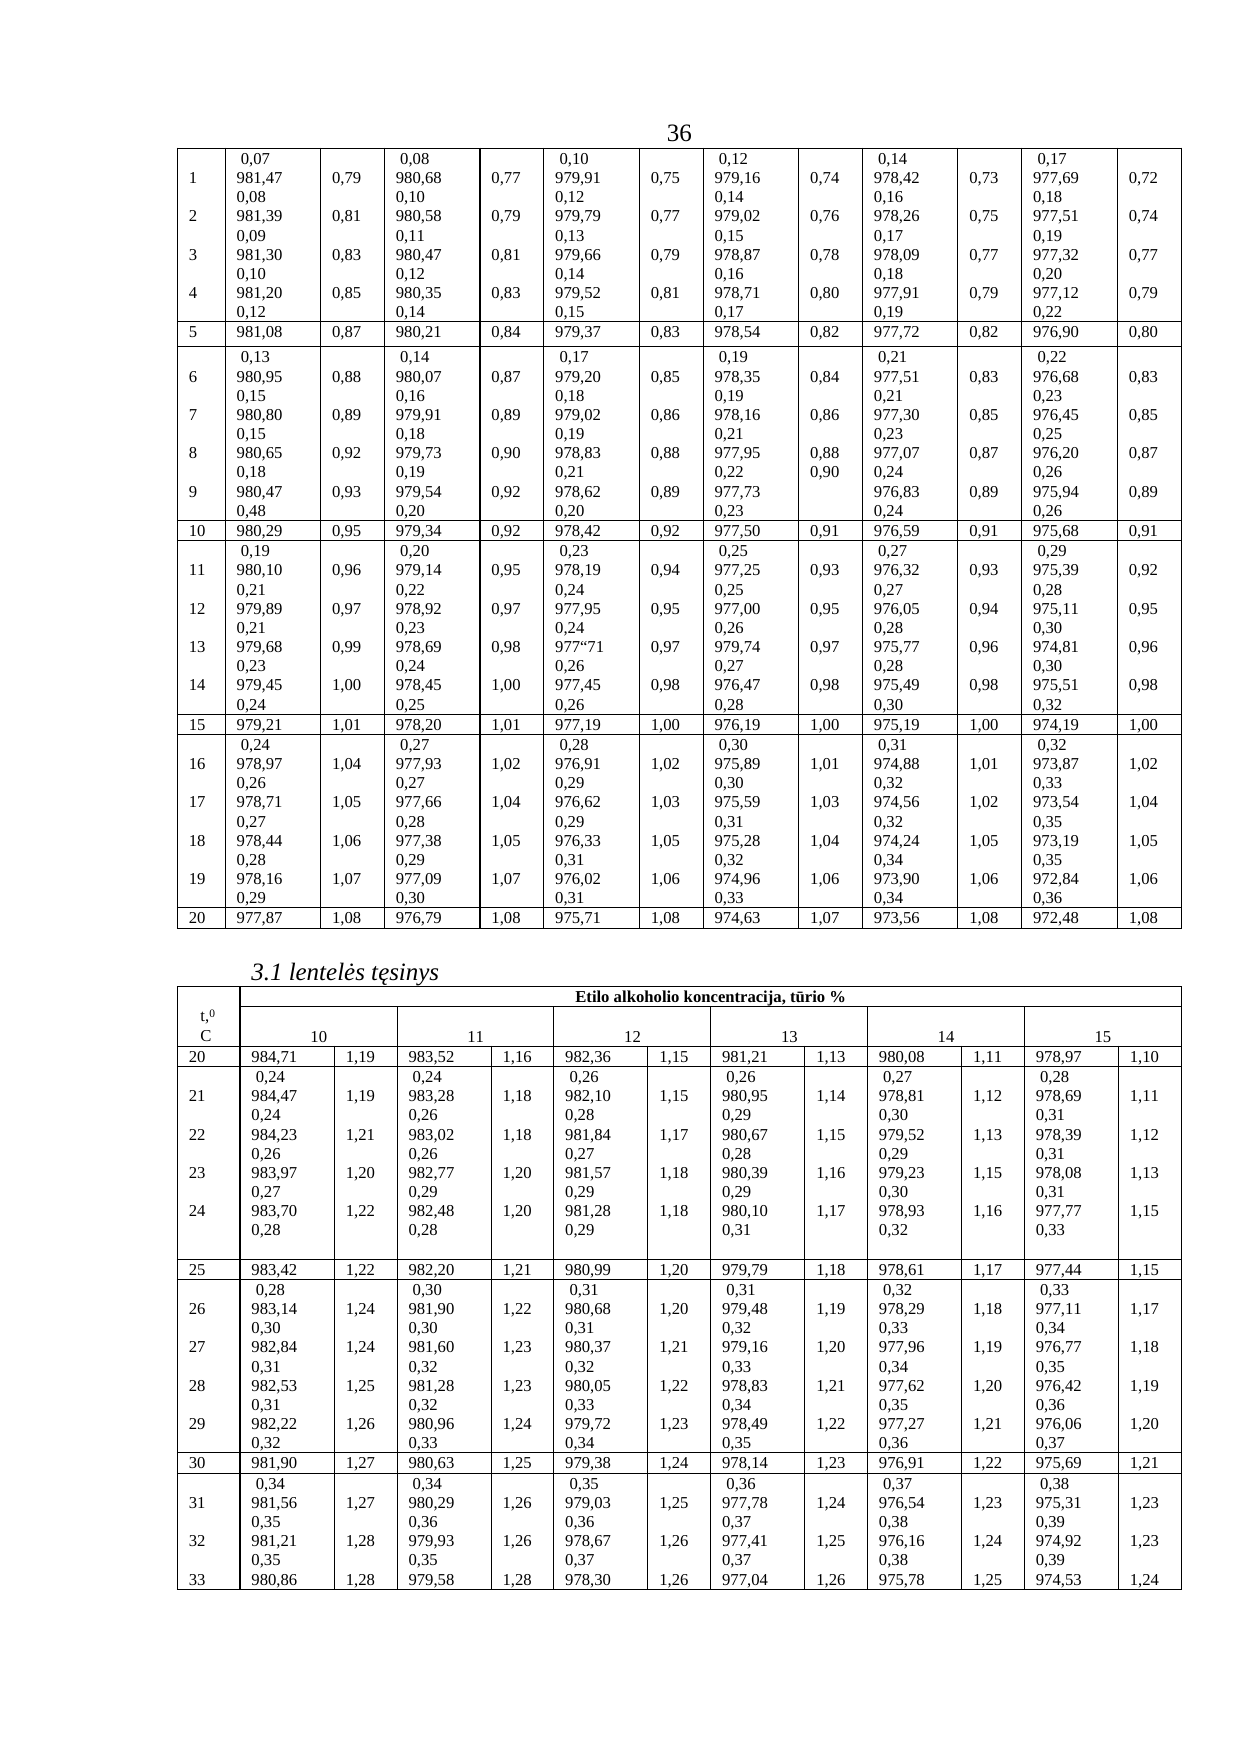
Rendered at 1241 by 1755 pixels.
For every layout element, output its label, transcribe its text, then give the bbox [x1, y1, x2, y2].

table_cell 1,24 1,25 1,26 [805, 1474, 867, 1588]
table_cell 0,94 0,95 0,97 0,98 [640, 541, 703, 713]
table_cell 975,68 [1022, 521, 1117, 540]
table_cell 980,99 [554, 1260, 647, 1279]
table_cell 0,91 [799, 521, 862, 540]
table_cell 1,27 [335, 1453, 397, 1472]
table_cell 977,72 [863, 322, 957, 346]
table_cell 0,27 978,81 0,30 979,52 0,29 979,23 0,30 978,93 0,32 [868, 1067, 961, 1258]
table_cell 980,29 [226, 521, 320, 540]
table_cell 12 [554, 1007, 710, 1046]
table_cell 0,36 977,78 0,37 977,41 0,37 977,04 [711, 1474, 804, 1588]
table_cell 1,20 1,21 1,22 1,23 [648, 1280, 710, 1452]
table_cell 0,31 974,88 0,32 974,56 0,32 974,24 0,34 973,90 0,34 [863, 735, 957, 907]
table_cell 0,24 984,47 0,24 984,23 0,26 983,97 0,27 983,70 0,28 [241, 1067, 334, 1258]
table_cell 0,95 [321, 521, 384, 540]
table_cell 1,16 [492, 1047, 553, 1066]
table_cell 0,14 980,07 0,16 979,91 0,18 979,73 0,19 979,54 0,20 [385, 347, 479, 520]
table_cell 981,08 [226, 322, 320, 346]
table_cell 977,19 [544, 715, 639, 734]
table_cell 1,04 1,05 1,06 1,07 [321, 735, 384, 907]
table_cell 975,71 [544, 908, 639, 927]
text 3.1 lentelės tęsinys [177, 957, 1181, 986]
table_cell 0,87 0,89 0,90 0,92 [481, 347, 543, 520]
table_cell 1,21 [1119, 1453, 1181, 1472]
table_cell 0,19 978,35 0,19 978,16 0,21 977,95 0,22 977,73 0,23 [704, 347, 798, 520]
table_cell 975,69 [1025, 1453, 1118, 1472]
table_cell 1,08 [958, 908, 1021, 927]
table_cell 0,30 975,89 0,30 975,59 0,31 975,28 0,32 974,96 0,33 [704, 735, 798, 907]
table_cell 979,37 [544, 322, 639, 346]
table_cell 1,17 [962, 1260, 1024, 1279]
table_cell 1,08 [640, 908, 703, 927]
table_cell 0,75 0,77 0,79 0,81 [640, 149, 703, 321]
table_cell 0,34 981,56 0,35 981,21 0,35 980,86 [241, 1474, 334, 1588]
table_cell 1,01 1,03 1,04 1,06 [799, 735, 862, 907]
table_cell 0,32 978,29 0,33 977,96 0,34 977,62 0,35 977,27 0,36 [868, 1280, 961, 1452]
table_cell 0,26 980,95 0,29 980,67 0,28 980,39 0,29 980,10 0,31 [711, 1067, 804, 1258]
table_cell 976,19 [704, 715, 798, 734]
table_cell 979,21 [226, 715, 320, 734]
table_cell 0,92 [481, 521, 543, 540]
table_cell 0,72 0,74 0,77 0,79 [1118, 149, 1181, 321]
table_cell 1,24 1,24 1,25 1,26 [335, 1280, 397, 1452]
table_cell 1,15 [648, 1047, 710, 1066]
table_cell 975,19 [863, 715, 957, 734]
table_cell 978,61 [868, 1260, 961, 1279]
table_cell 0,84 [481, 322, 543, 346]
table_cell 26 27 28 29 [178, 1280, 239, 1452]
table_cell 1,25 1,26 1,26 [648, 1474, 710, 1588]
table_cell 974,63 [704, 908, 798, 927]
table_cell 981,90 [241, 1453, 334, 1472]
table_header Etilo alkoholio koncentracija, tūrio % [241, 987, 1181, 1006]
table_cell 976,59 [863, 521, 957, 540]
table_cell 0,24 978,97 0,26 978,71 0,27 978,44 0,28 978,16 0,29 [226, 735, 320, 907]
table_cell 976,91 [868, 1453, 961, 1472]
table_cell 0,91 [958, 521, 1021, 540]
table_cell 30 [178, 1453, 239, 1472]
table_cell 0,84 0,86 0,88 0,90 [799, 347, 862, 520]
table_cell 0,74 0,76 0,78 0,80 [799, 149, 862, 321]
table_header t,0C [178, 987, 239, 1046]
table_cell 1,18 1,18 1,20 1,20 [492, 1067, 553, 1258]
table_cell 980,63 [398, 1453, 491, 1472]
table_cell 1,02 1,04 1,05 1,07 [481, 735, 543, 907]
table_cell 0,31 979,48 0,32 979,16 0,33 978,83 0,34 978,49 0,35 [711, 1280, 804, 1452]
table_cell 0,14 978,42 0,16 978,26 0,17 978,09 0,18 977,91 0,19 [863, 149, 957, 321]
table_cell 0,28 983,14 0,30 982,84 0,31 982,53 0,31 982,22 0,32 [241, 1280, 334, 1452]
table_cell 978,97 [1025, 1047, 1118, 1066]
table_cell 0,83 0,85 0,87 0,89 [958, 347, 1021, 520]
table_cell 974,19 [1022, 715, 1117, 734]
table_cell 1,15 1,17 1,18 1,18 [648, 1067, 710, 1258]
table_cell 0,85 0,86 0,88 0,89 [640, 347, 703, 520]
table_cell 1,02 1,04 1,05 1,06 [1118, 735, 1181, 907]
table_cell 980,21 [385, 322, 479, 346]
table_cell 0,23 978,19 0,24 977,95 0,24 977“71 0,26 977,45 0,26 [544, 541, 639, 713]
table_cell 1,00 [640, 715, 703, 734]
table_cell 31 32 33 [178, 1474, 239, 1588]
table_cell 0,13 980,95 0,15 980,80 0,15 980,65 0,18 980,47 0,48 [226, 347, 320, 520]
table_cell 0,91 [1118, 521, 1181, 540]
table_cell 1,23 [805, 1453, 867, 1472]
table_cell 1,14 1,15 1,16 1,17 [805, 1067, 867, 1258]
table_cell 0,88 0,89 0,92 0,93 [321, 347, 384, 520]
table_cell 1,07 [799, 908, 862, 927]
table_cell 1,20 [648, 1260, 710, 1279]
table_cell 0,38 975,31 0,39 974,92 0,39 974,53 [1025, 1474, 1118, 1588]
table_cell 982,36 [554, 1047, 647, 1066]
table_cell 1,13 [805, 1047, 867, 1066]
table_cell 972,48 [1022, 908, 1117, 927]
table_cell 1,00 [799, 715, 862, 734]
table_cell 978,54 [704, 322, 798, 346]
table_cell 1,23 1,24 1,25 [962, 1474, 1024, 1588]
table_cell 980,08 [868, 1047, 961, 1066]
table_cell 0,87 [321, 322, 384, 346]
table_cell 1,02 1,03 1,05 1,06 [640, 735, 703, 907]
table_cell 1,19 [335, 1047, 397, 1066]
table_cell 0,17 979,20 0,18 979,02 0,19 978,83 0,21 978,62 0,20 [544, 347, 639, 520]
table_cell 1,11 [962, 1047, 1024, 1066]
table_cell 0,83 [640, 322, 703, 346]
table_cell 14 [868, 1007, 1024, 1046]
table_cell 0,35 979,03 0,36 978,67 0,37 978,30 [554, 1474, 647, 1588]
table_cell 0,37 976,54 0,38 976,16 0,38 975,78 [868, 1474, 961, 1588]
table_cell 1,17 1,18 1,19 1,20 [1119, 1280, 1181, 1452]
table_cell 973,56 [863, 908, 957, 927]
table_cell 0,27 977,93 0,27 977,66 0,28 977,38 0,29 977,09 0,30 [385, 735, 479, 907]
table_cell 1,24 [648, 1453, 710, 1472]
table_cell 21 22 23 24 [178, 1067, 239, 1258]
table_cell 1,12 1,13 1,15 1,16 [962, 1067, 1024, 1258]
table_cell 0,92 0,95 0,96 0,98 [1118, 541, 1181, 713]
table_cell 0,32 973,87 0,33 973,54 0,35 973,19 0,35 972,84 0,36 [1022, 735, 1117, 907]
table_cell 15 [1025, 1007, 1181, 1046]
table_cell 1,18 1,19 1,20 1,21 [962, 1280, 1024, 1452]
table_cell 25 [178, 1260, 239, 1279]
table_cell 1,01 1,02 1,05 1,06 [958, 735, 1021, 907]
table_cell 0,28 978,69 0,31 978,39 0,31 978,08 0,31 977,77 0,33 [1025, 1067, 1118, 1258]
table_cell 1,10 [1119, 1047, 1181, 1066]
table_cell 1,11 1,12 1,13 1,15 [1119, 1067, 1181, 1258]
table_cell 1,23 1,23 1,24 [1119, 1474, 1181, 1588]
table_cell 983,52 [398, 1047, 491, 1066]
table_cell 0,10 979,91 0,12 979,79 0,13 979,66 0,14 979,52 0,15 [544, 149, 639, 321]
table_cell 1,15 [1119, 1260, 1181, 1279]
table_cell 0,93 0,95 0,97 0,98 [799, 541, 862, 713]
table_cell 16 17 18 19 [178, 735, 225, 907]
table_cell 1,08 [481, 908, 543, 927]
table_cell 1,27 1,28 1,28 [335, 1474, 397, 1588]
table_cell 1,19 1,21 1,20 1,22 [335, 1067, 397, 1258]
table_cell 15 [178, 715, 225, 734]
table_cell 0,22 976,68 0,23 976,45 0,25 976,20 0,26 975,94 0,26 [1022, 347, 1117, 520]
table_cell 982,20 [398, 1260, 491, 1279]
table_cell 0,20 979,14 0,22 978,92 0,23 978,69 0,24 978,45 0,25 [385, 541, 479, 713]
table_cell 0,95 0,97 0,98 1,00 [481, 541, 543, 713]
table_cell 0,33 977,11 0,34 976,77 0,35 976,42 0,36 976,06 0,37 [1025, 1280, 1118, 1452]
table_cell 1,26 1,26 1,28 [492, 1474, 553, 1588]
table_cell 0,19 980,10 0,21 979,89 0,21 979,68 0,23 979,45 0,24 [226, 541, 320, 713]
table_cell 0,93 0,94 0,96 0,98 [958, 541, 1021, 713]
table_cell 1,18 [805, 1260, 867, 1279]
table_cell 0,28 976,91 0,29 976,62 0,29 976,33 0,31 976,02 0,31 [544, 735, 639, 907]
table_cell 0,83 0,85 0,87 0,89 [1118, 347, 1181, 520]
table_cell 0,82 [958, 322, 1021, 346]
table_cell 0,21 977,51 0,21 977,30 0,23 977,07 0,24 976,83 0,24 [863, 347, 957, 520]
table_cell 978,14 [711, 1453, 804, 1472]
table_cell 983,42 [241, 1260, 334, 1279]
table_cell 0,24 983,28 0,26 983,02 0,26 982,77 0,29 982,48 0,28 [398, 1067, 491, 1258]
table_cell 10 [178, 521, 225, 540]
table_cell 1,00 [1118, 715, 1181, 734]
table_cell 11 12 13 14 [178, 541, 225, 713]
table_cell 976,79 [385, 908, 479, 927]
table_cell 0,08 980,68 0,10 980,58 0,11 980,47 0,12 980,35 0,14 [385, 149, 479, 321]
table_cell 13 [711, 1007, 867, 1046]
table_cell 977,44 [1025, 1260, 1118, 1279]
table_cell 0,07 981,47 0,08 981,39 0,09 981,30 0,10 981,20 0,12 [226, 149, 320, 321]
table_cell 1,00 [958, 715, 1021, 734]
table_cell 977,87 [226, 908, 320, 927]
table_cell 0,27 976,32 0,27 976,05 0,28 975,77 0,28 975,49 0,30 [863, 541, 957, 713]
table_cell 984,71 [241, 1047, 334, 1066]
table_cell 1,01 [321, 715, 384, 734]
table_cell 1 2 3 4 [178, 149, 225, 321]
table_cell 0,25 977,25 0,25 977,00 0,26 979,74 0,27 976,47 0,28 [704, 541, 798, 713]
table_cell 0,34 980,29 0,36 979,93 0,35 979,58 [398, 1474, 491, 1588]
table_cell 10 [241, 1007, 397, 1046]
table_cell 0,29 975,39 0,28 975,11 0,30 974,81 0,30 975,51 0,32 [1022, 541, 1117, 713]
table_cell 977,50 [704, 521, 798, 540]
table_cell 0,31 980,68 0,31 980,37 0,32 980,05 0,33 979,72 0,34 [554, 1280, 647, 1452]
table_cell 979,34 [385, 521, 479, 540]
table_cell 0,17 977,69 0,18 977,51 0,19 977,32 0,20 977,12 0,22 [1022, 149, 1117, 321]
table_cell 6 7 8 9 [178, 347, 225, 520]
table_cell 1,22 [335, 1260, 397, 1279]
table_cell 1,08 [1118, 908, 1181, 927]
table_cell 0,12 979,16 0,14 979,02 0,15 978,87 0,16 978,71 0,17 [704, 149, 798, 321]
table_cell 0,77 0,79 0,81 0,83 [481, 149, 543, 321]
table_cell 1,01 [481, 715, 543, 734]
table_cell 979,38 [554, 1453, 647, 1472]
table_cell 1,08 [321, 908, 384, 927]
table_cell 979,79 [711, 1260, 804, 1279]
table_cell 0,80 [1118, 322, 1181, 346]
table_cell 976,90 [1022, 322, 1117, 346]
table_cell 20 [178, 908, 225, 927]
table_cell 1,22 [962, 1453, 1024, 1472]
table_cell 0,96 0,97 0,99 1,00 [321, 541, 384, 713]
table_cell 978,42 [544, 521, 639, 540]
table_cell 11 [398, 1007, 553, 1046]
table_cell 981,21 [711, 1047, 804, 1066]
table_cell 1,25 [492, 1453, 553, 1472]
table_cell 5 [178, 322, 225, 346]
table_cell 1,19 1,20 1,21 1,22 [805, 1280, 867, 1452]
table_cell 1,21 [492, 1260, 553, 1279]
table_cell 1,22 1,23 1,23 1,24 [492, 1280, 553, 1452]
table_cell 978,20 [385, 715, 479, 734]
table_cell 0,82 [799, 322, 862, 346]
table_cell 0,30 981,90 0,30 981,60 0,32 981,28 0,32 980,96 0,33 [398, 1280, 491, 1452]
table_cell 20 [178, 1047, 239, 1066]
table_cell 0,92 [640, 521, 703, 540]
table_cell 0,79 0,81 0,83 0,85 [321, 149, 384, 321]
table_cell 0,73 0,75 0,77 0,79 [958, 149, 1021, 321]
table_cell 0,26 982,10 0,28 981,84 0,27 981,57 0,29 981,28 0,29 [554, 1067, 647, 1258]
